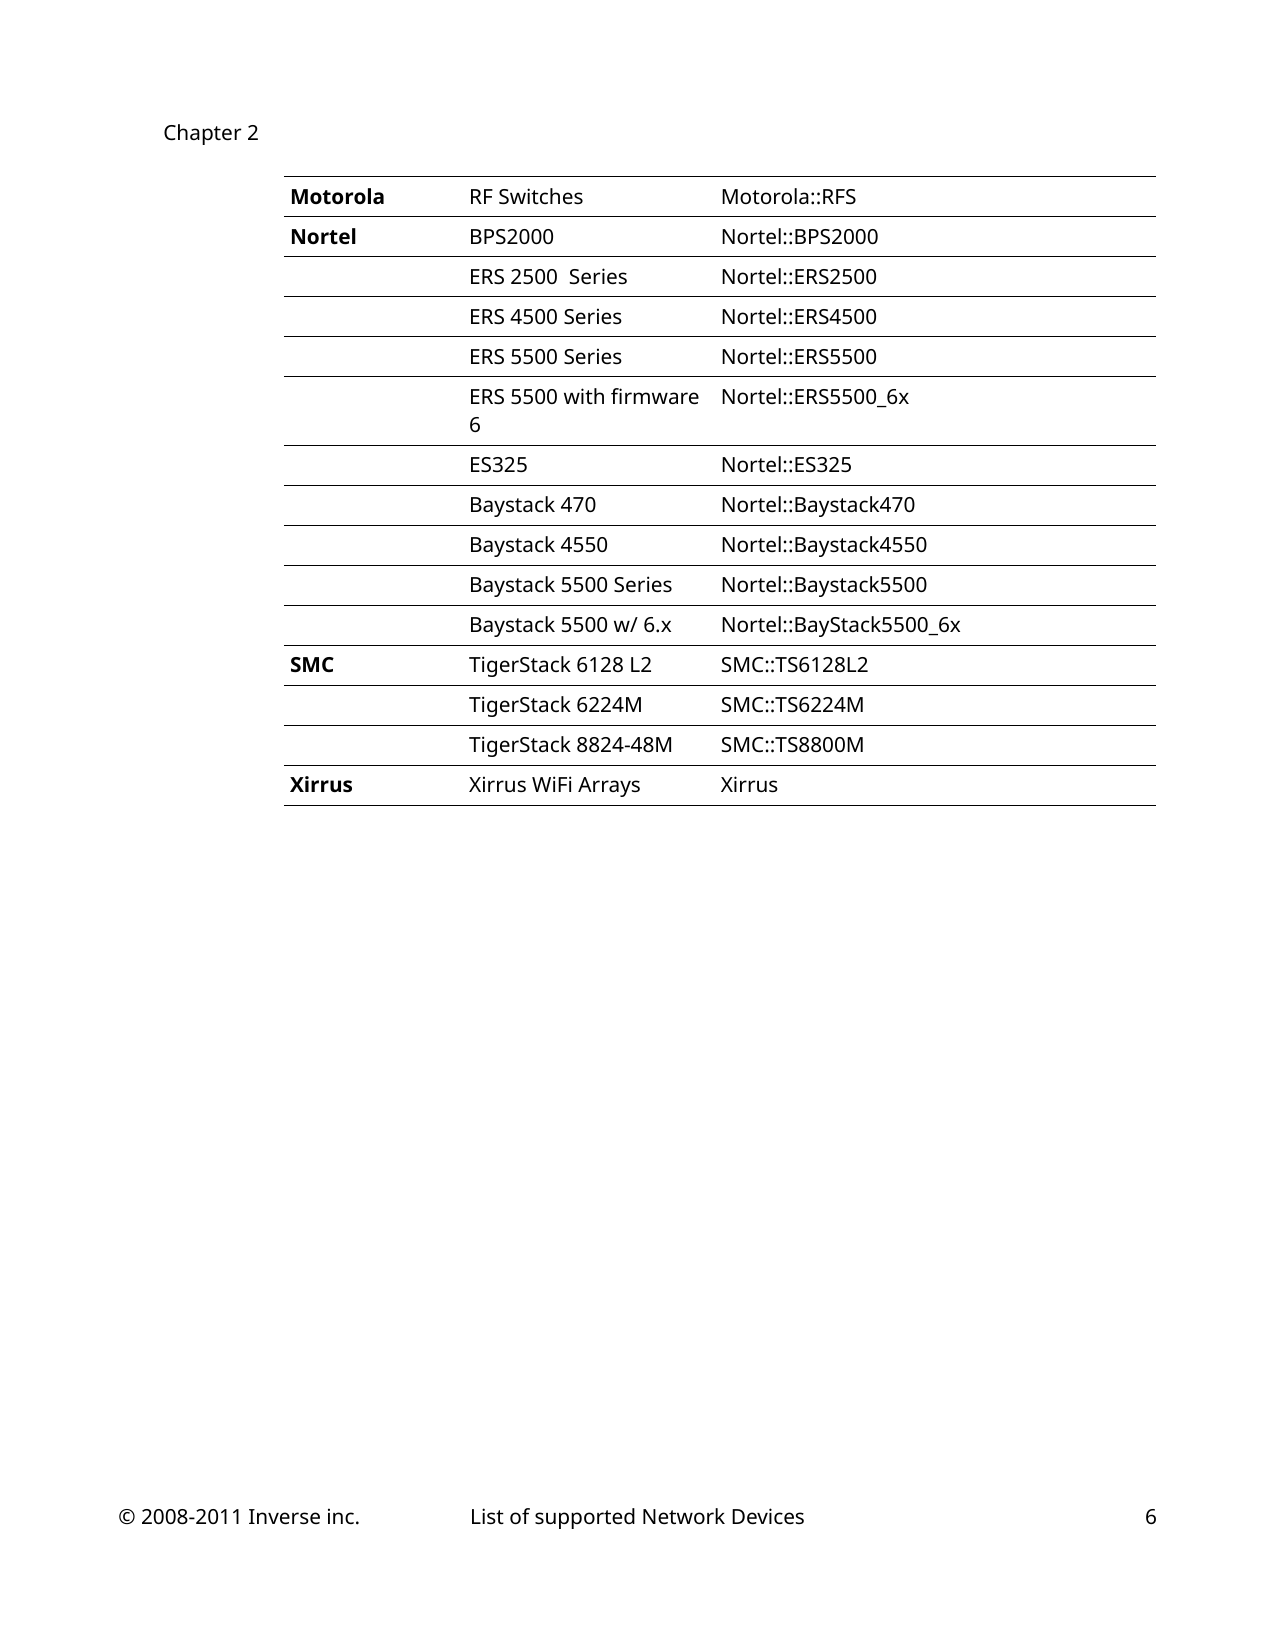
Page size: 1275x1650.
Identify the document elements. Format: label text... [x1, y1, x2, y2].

table_cell Xirrus [284, 766, 463, 804]
table_cell TigerStack 6128 L2 [463, 646, 715, 684]
table_cell SMC::TS6224M [715, 686, 1156, 724]
table_cell Nortel::ERS5500_6x [715, 377, 1156, 444]
table_cell SMC::TS8800M [715, 726, 1156, 764]
table_cell [284, 606, 463, 644]
table_cell Xirrus WiFi Arrays [463, 766, 715, 804]
table_cell [284, 686, 463, 724]
table_cell SMC [284, 646, 463, 684]
table_cell Nortel [284, 217, 463, 256]
table_cell Nortel::Baystack5500 [715, 566, 1156, 604]
table_cell [284, 297, 463, 336]
table_cell Nortel::ES325 [715, 446, 1156, 484]
table_cell Baystack 4550 [463, 526, 715, 564]
table_cell [284, 526, 463, 564]
table_cell ERS 4500 Series [463, 297, 715, 336]
table_cell [284, 377, 463, 444]
table_cell Nortel::BPS2000 [715, 217, 1156, 256]
table_cell [284, 446, 463, 484]
table_cell Xirrus [715, 766, 1156, 804]
table_cell Nortel::Baystack4550 [715, 526, 1156, 564]
table_cell ES325 [463, 446, 715, 484]
table_cell Nortel::Baystack470 [715, 486, 1156, 524]
table_cell [284, 566, 463, 604]
table_cell Nortel::ERS4500 [715, 297, 1156, 336]
table_cell ERS 5500 Series [463, 337, 715, 376]
table_cell [284, 486, 463, 524]
table_cell RF Switches [463, 177, 715, 216]
table_cell Motorola [284, 177, 463, 216]
table_cell Baystack 5500 Series [463, 566, 715, 604]
table_cell BPS2000 [463, 217, 715, 256]
table_cell Motorola::RFS [715, 177, 1156, 216]
table_cell ERS 2500 Series [463, 257, 715, 296]
table_cell Baystack 5500 w/ 6.x [463, 606, 715, 644]
table_cell [284, 726, 463, 764]
table_cell [284, 337, 463, 376]
table_cell Nortel::ERS5500 [715, 337, 1156, 376]
table_cell Nortel::BayStack5500_6x [715, 606, 1156, 644]
table_cell Baystack 470 [463, 486, 715, 524]
table_cell SMC::TS6128L2 [715, 646, 1156, 684]
table_cell Nortel::ERS2500 [715, 257, 1156, 296]
table_cell [284, 257, 463, 296]
table_cell TigerStack 6224M [463, 686, 715, 724]
table_cell TigerStack 8824-48M [463, 726, 715, 764]
table_cell ERS 5500 with firmware 6 [463, 377, 715, 444]
